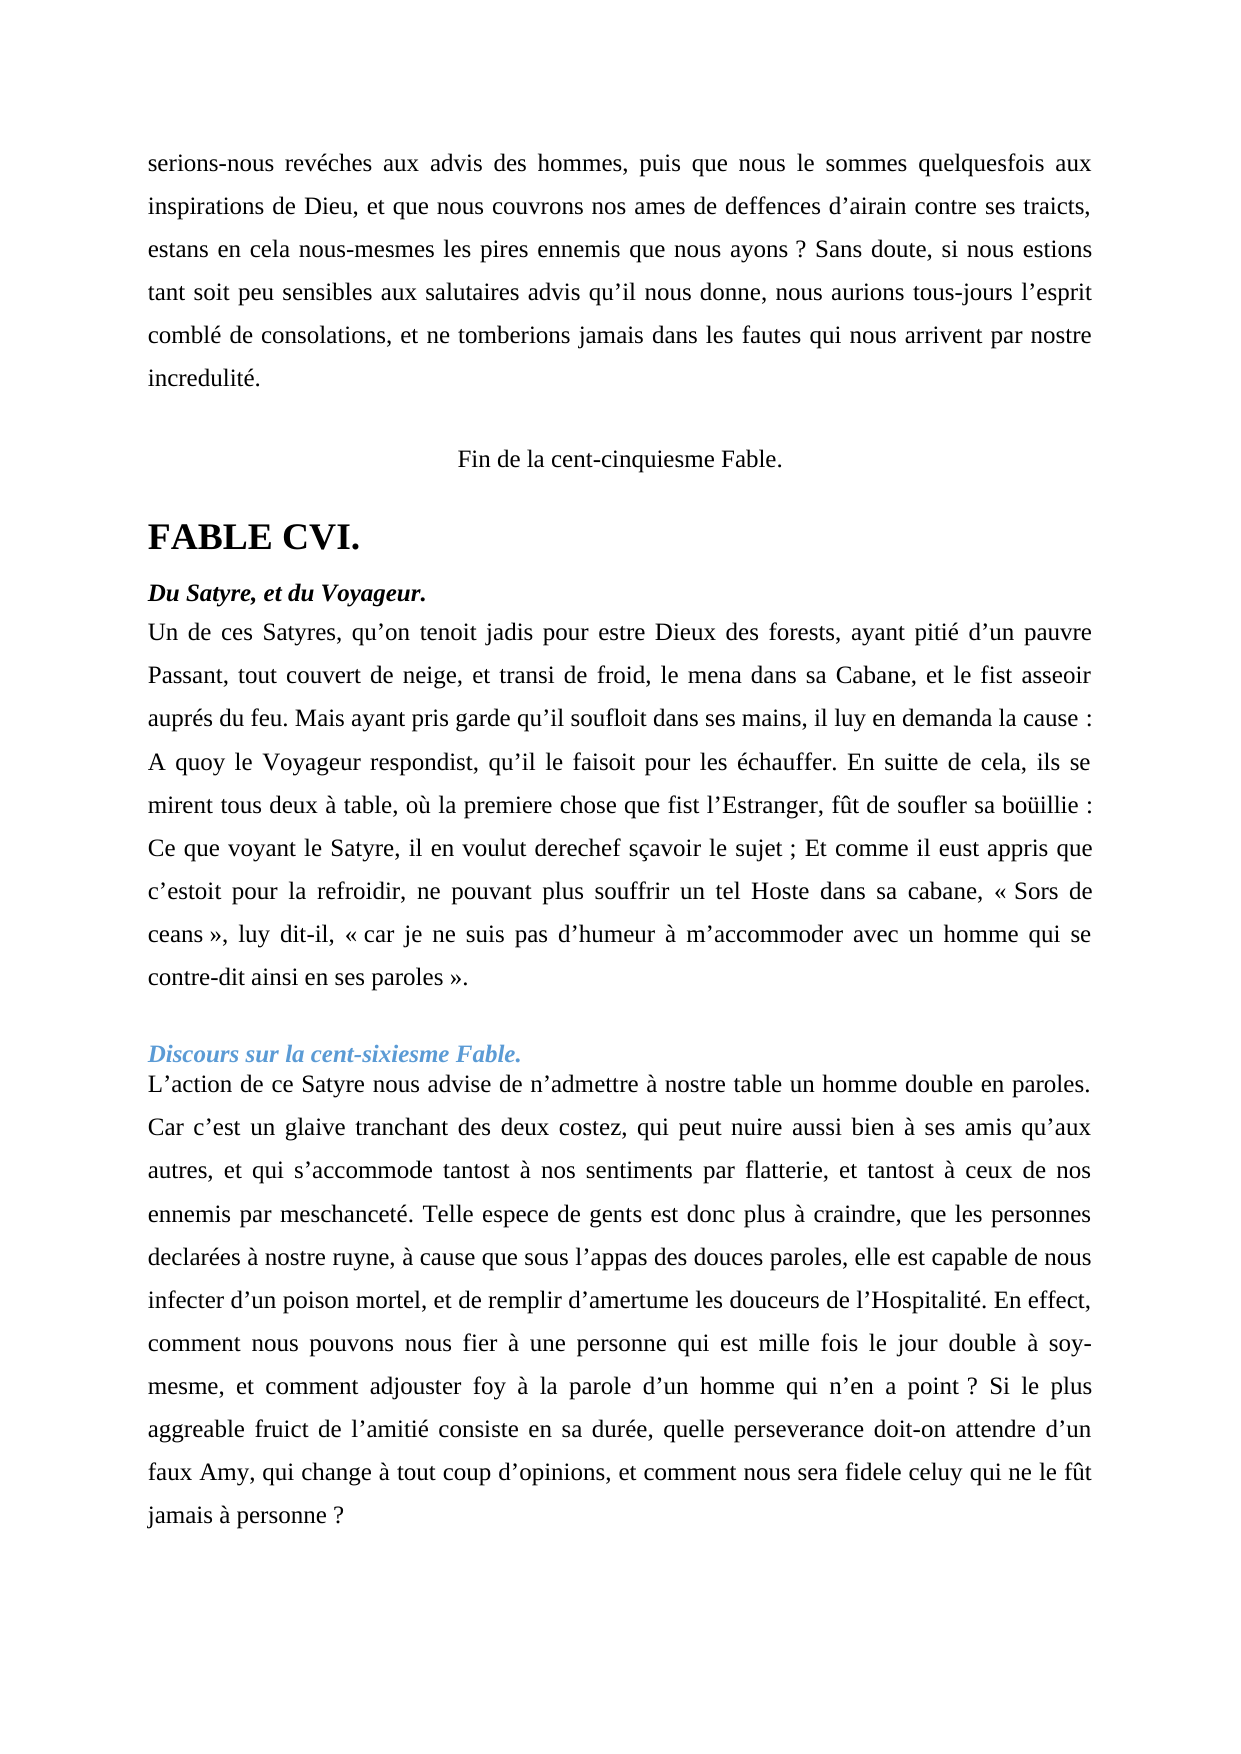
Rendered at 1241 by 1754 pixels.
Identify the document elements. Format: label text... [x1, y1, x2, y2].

subtitle Discours sur la cent-sixiesme Fable. [148, 1039, 1093, 1067]
subtitle FABLE CVI. [148, 514, 1093, 557]
text serions-nous revéches aux advis des hommes, puis que nous le sommes quelquesfois aux inspirations de Dieu, et que nous couvrons nos ames de deffences d’airain contre ses traicts, estans en cela nous-mesmes les pires ennemis que nous ayons ? Sans doute, si nous estions tant soit peu sensibles aux salutaires advis qu’il nous donne, nous aurions tous-jours l’esprit comblé de consolations, et ne tomberions jamais dans les fautes qui nous arrivent par nostre incredulité. [148, 148, 1093, 392]
text L’action de ce Satyre nous advise de n’admettre à nostre table un homme double en paroles. Car c’est un glaive tranchant des deux costez, qui peut nuire aussi bien à ses amis qu’aux autres, et qui s’accommode tantost à nos sentiments par flatterie, et tantost à ceux de nos ennemis par meschanceté. Telle espece de gents est donc plus à craindre, que les personnes declarées à nostre ruyne, à cause que sous l’appas des douces paroles, elle est capable de nous infecter d’un poison mortel, et de remplir d’amertume les douceurs de l’Hospitalité. En effect, comment nous pouvons nous fier à une personne qui est mille fois le jour double à soy-mesme, et comment adjouster foy à la parole d’un homme qui n’en a point ? Si le plus aggreable fruict de l’amitié consiste en sa durée, quelle perseverance doit-on attendre d’un faux Amy, qui change à tout coup d’opinions, et comment nous sera fidele celuy qui ne le fût jamais à personne ? [148, 1069, 1093, 1529]
text Du Satyre, et du Voyageur. [148, 578, 1093, 607]
text Un de ces Satyres, qu’on tenoit jadis pour estre Dieux des forests, ayant pitié d’un pauvre Passant, tout couvert de neige, et transi de froid, le mena dans sa Cabane, et le fist asseoir auprés du feu. Mais ayant pris garde qu’il soufloit dans ses mains, il luy en demanda la cause : A quoy le Voyageur respondist, qu’il le faisoit pour les échauffer. En suitte de cela, ils se mirent tous deux à table, où la premiere chose que fist l’Estranger, fût de soufler sa boüillie : Ce que voyant le Satyre, il en voulut derechef sçavoir le sujet ; Et comme il eust appris que c’estoit pour la refroidir, ne pouvant plus souffrir un tel Hoste dans sa cabane, « Sors de ceans », luy dit-il, « car je ne suis pas d’humeur à m’accommoder avec un homme qui se contre-dit ainsi en ses paroles ». [148, 617, 1093, 991]
text Fin de la cent-cinquiesme Fable. [148, 444, 1093, 473]
